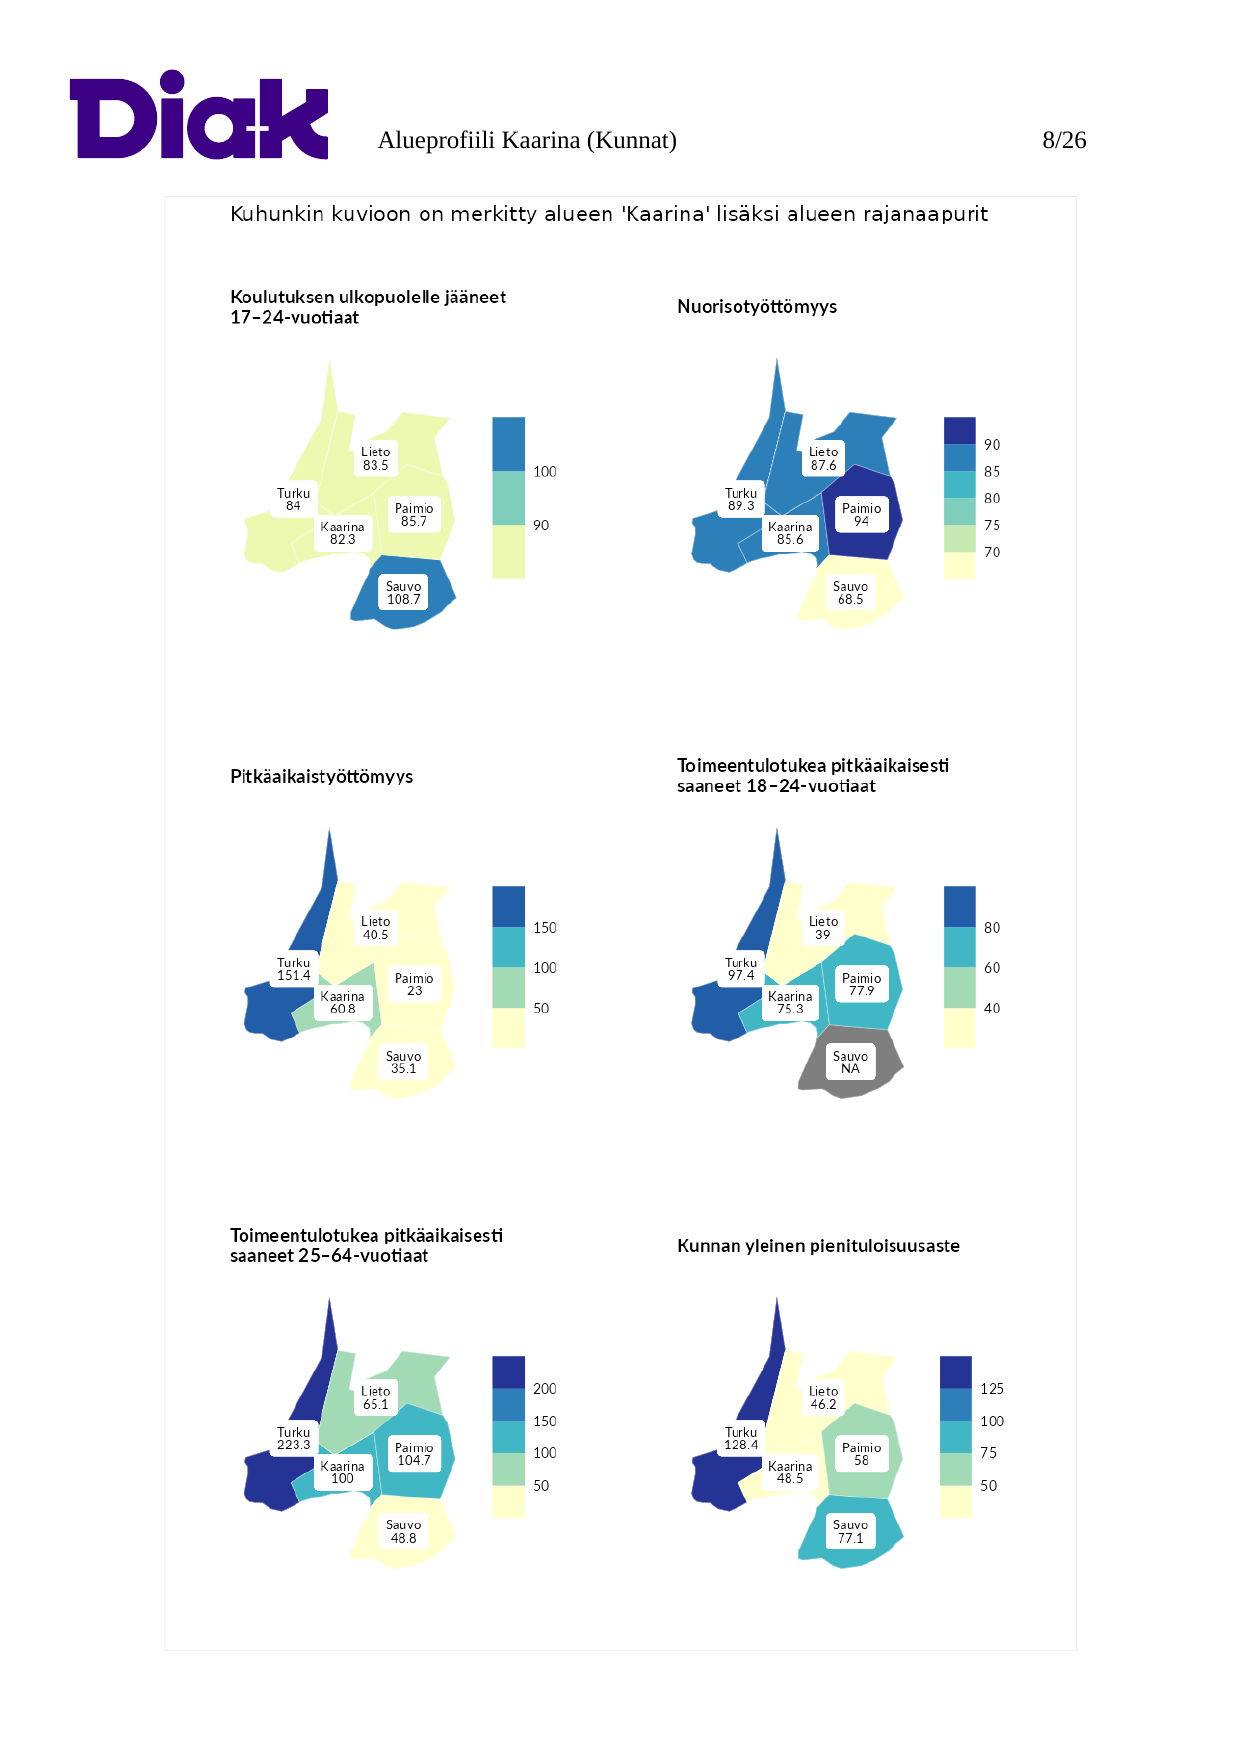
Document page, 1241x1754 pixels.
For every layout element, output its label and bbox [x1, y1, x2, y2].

picture [61, 196, 1179, 1651]
